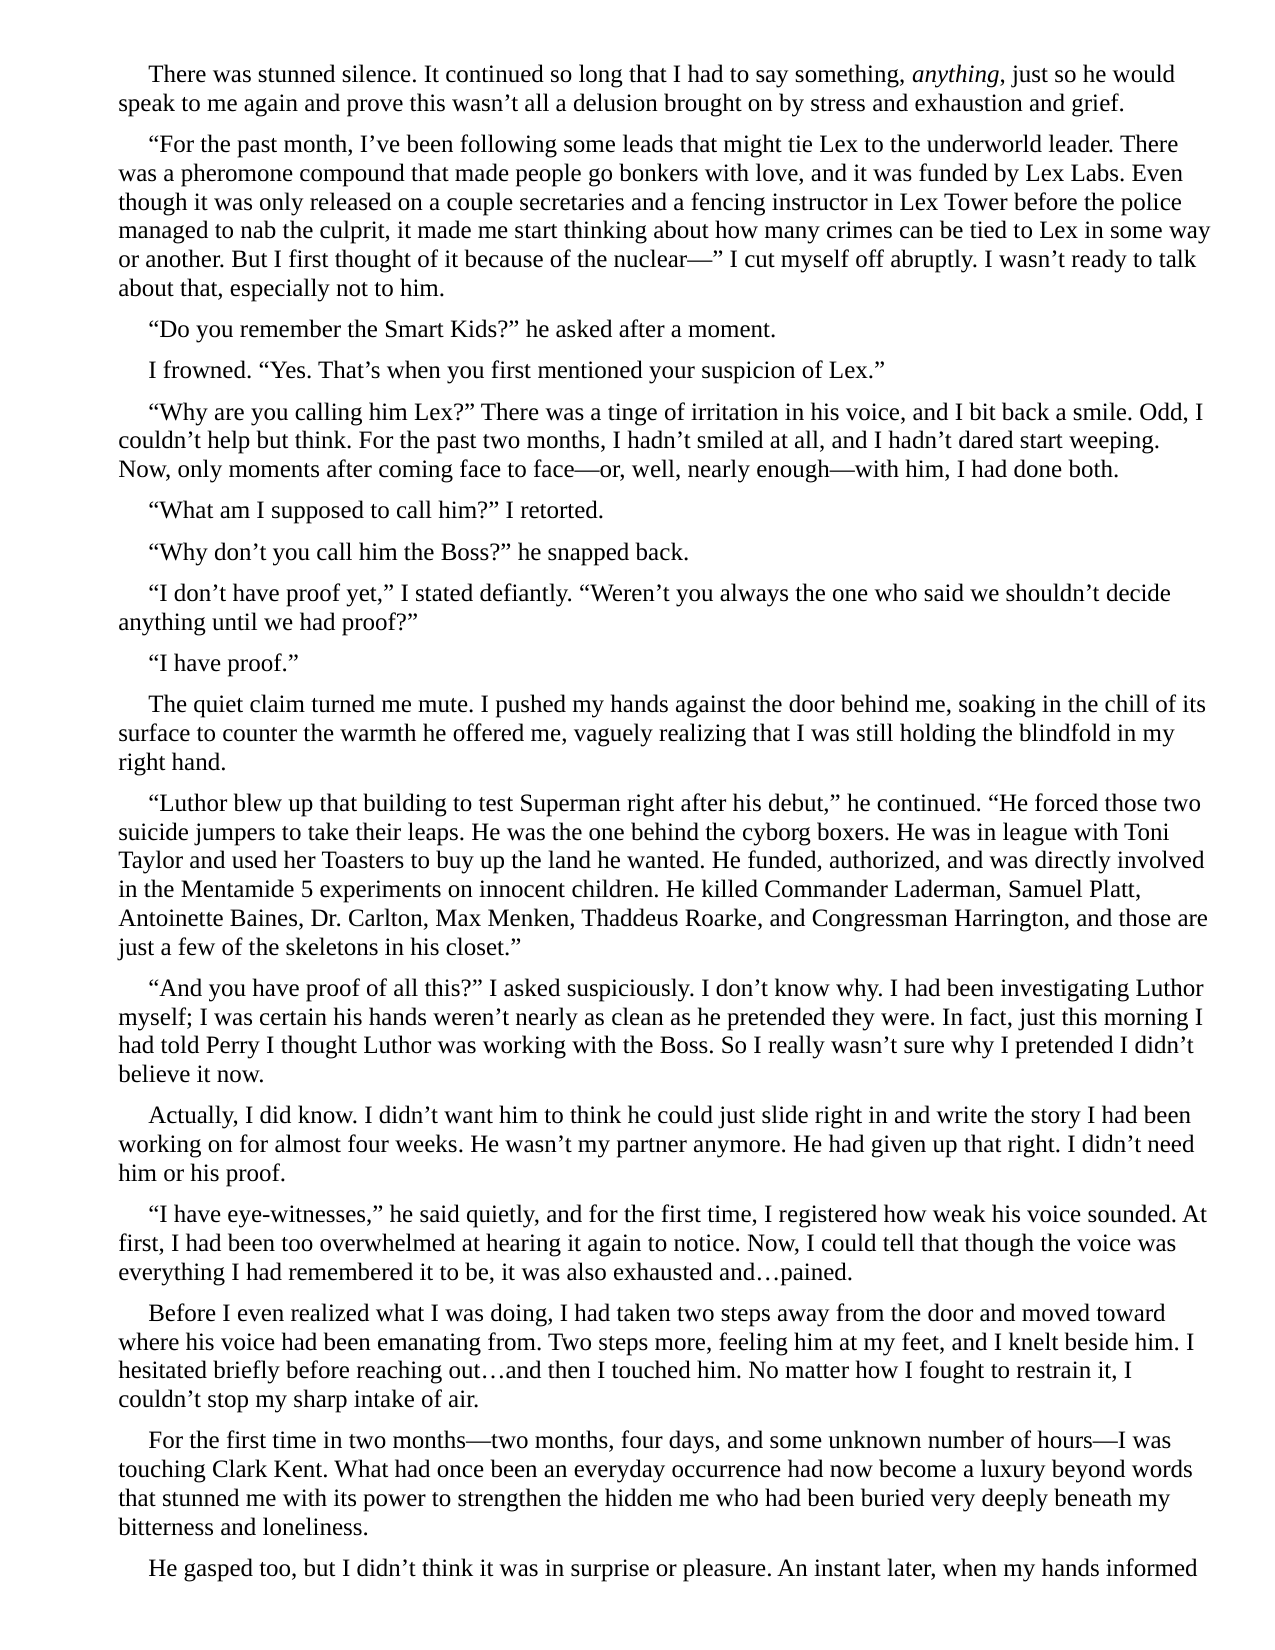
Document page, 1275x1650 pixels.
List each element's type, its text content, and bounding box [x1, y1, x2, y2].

text “Why don’t you call him the Boss?” he snapped back. [118, 537, 1216, 565]
text For the first time in two months—two months, four days, and some unknown number of hours—I was touching Clark Kent. What had once been an everyday occurrence had now become a luxury beyond words that stunned me with its power to strengthen the hidden me who had been buried very deeply beneath my bitterness and loneliness. [118, 1425, 1216, 1540]
text “I have eye-witnesses,” he said quietly, and for the first time, I registered how weak his voice sounded. At first, I had been too overwhelmed at hearing it again to notice. Now, I could tell that though the voice was everything I had remembered it to be, it was also exhausted and…pained. [118, 1199, 1216, 1285]
text Actually, I did know. I didn’t want him to think he could just slide right in and write the story I had been working on for almost four weeks. He wasn’t my partner anymore. He had given up that right. I didn’t need him or his proof. [118, 1100, 1216, 1187]
text I frowned. “Yes. That’s when you first mentioned your suspicion of Lex.” [118, 355, 1216, 384]
text “For the past month, I’ve been following some leads that might tie Lex to the underworld leader. There was a pheromone compound that made people go bonkers with love, and it was funded by Lex Labs. Even though it was only released on a couple secretaries and a fencing instructor in Lex Tower before the police managed to nab the culprit, it made me start thinking about how many crimes can be tied to Lex in some way or another. But I first thought of it because of the nuclear—” I cut myself off abruptly. I wasn’t ready to talk about that, especially not to him. [118, 129, 1216, 302]
text Before I even realized what I was doing, I had taken two steps away from the door and moved toward where his voice had been emanating from. Two steps more, feeling him at my feet, and I knelt beside him. I hesitated briefly before reaching out…and then I touched him. No matter how I fought to restrain it, I couldn’t stop my sharp intake of air. [118, 1298, 1216, 1413]
text “Why are you calling him Lex?” There was a tinge of irritation in his voice, and I bit back a smile. Odd, I couldn’t help but think. For the past two months, I hadn’t smiled at all, and I hadn’t dared start weeping. Now, only moments after coming face to face—or, well, nearly enough—with him, I had done both. [118, 397, 1216, 483]
text “What am I supposed to call him?” I retorted. [118, 495, 1216, 524]
text The quiet claim turned me mute. I pushed my hands against the door behind me, soaking in the chill of its surface to counter the warmth he offered me, vaguely realizing that I was still holding the blindfold in my right hand. [118, 689, 1216, 775]
text He gasped too, but I didn’t think it was in surprise or pleasure. An instant later, when my hands informed [118, 1553, 1216, 1582]
text “I have proof.” [118, 648, 1216, 677]
text “Do you remember the Smart Kids?” he asked after a moment. [118, 314, 1216, 343]
text “Luthor blew up that building to test Superman right after his debut,” he continued. “He forced those two suicide jumpers to take their leaps. He was the one behind the cyborg boxers. He was in league with Toni Taylor and used her Toasters to buy up the land he wanted. He funded, authorized, and was directly involved in the Mentamide 5 experiments on innocent children. He killed Commander Laderman, Samuel Platt, Antoinette Baines, Dr. Carlton, Max Menken, Thaddeus Roarke, and Congressman Harrington, and those are just a few of the skeletons in his closet.” [118, 788, 1216, 960]
text “I don’t have proof yet,” I stated defiantly. “Weren’t you always the one who said we shouldn’t decide anything until we had proof?” [118, 578, 1216, 635]
text “And you have proof of all this?” I asked suspiciously. I don’t know why. I had been investigating Luthor myself; I was certain his hands weren’t nearly as clean as he pretended they were. In fact, just this morning I had told Perry I thought Luthor was working with the Boss. So I really wasn’t sure why I pretended I didn’t believe it now. [118, 973, 1216, 1088]
text There was stunned silence. It continued so long that I had to say something, anything, just so he would speak to me again and prove this wasn’t all a delusion brought on by stress and exhaustion and grief. [118, 59, 1216, 117]
